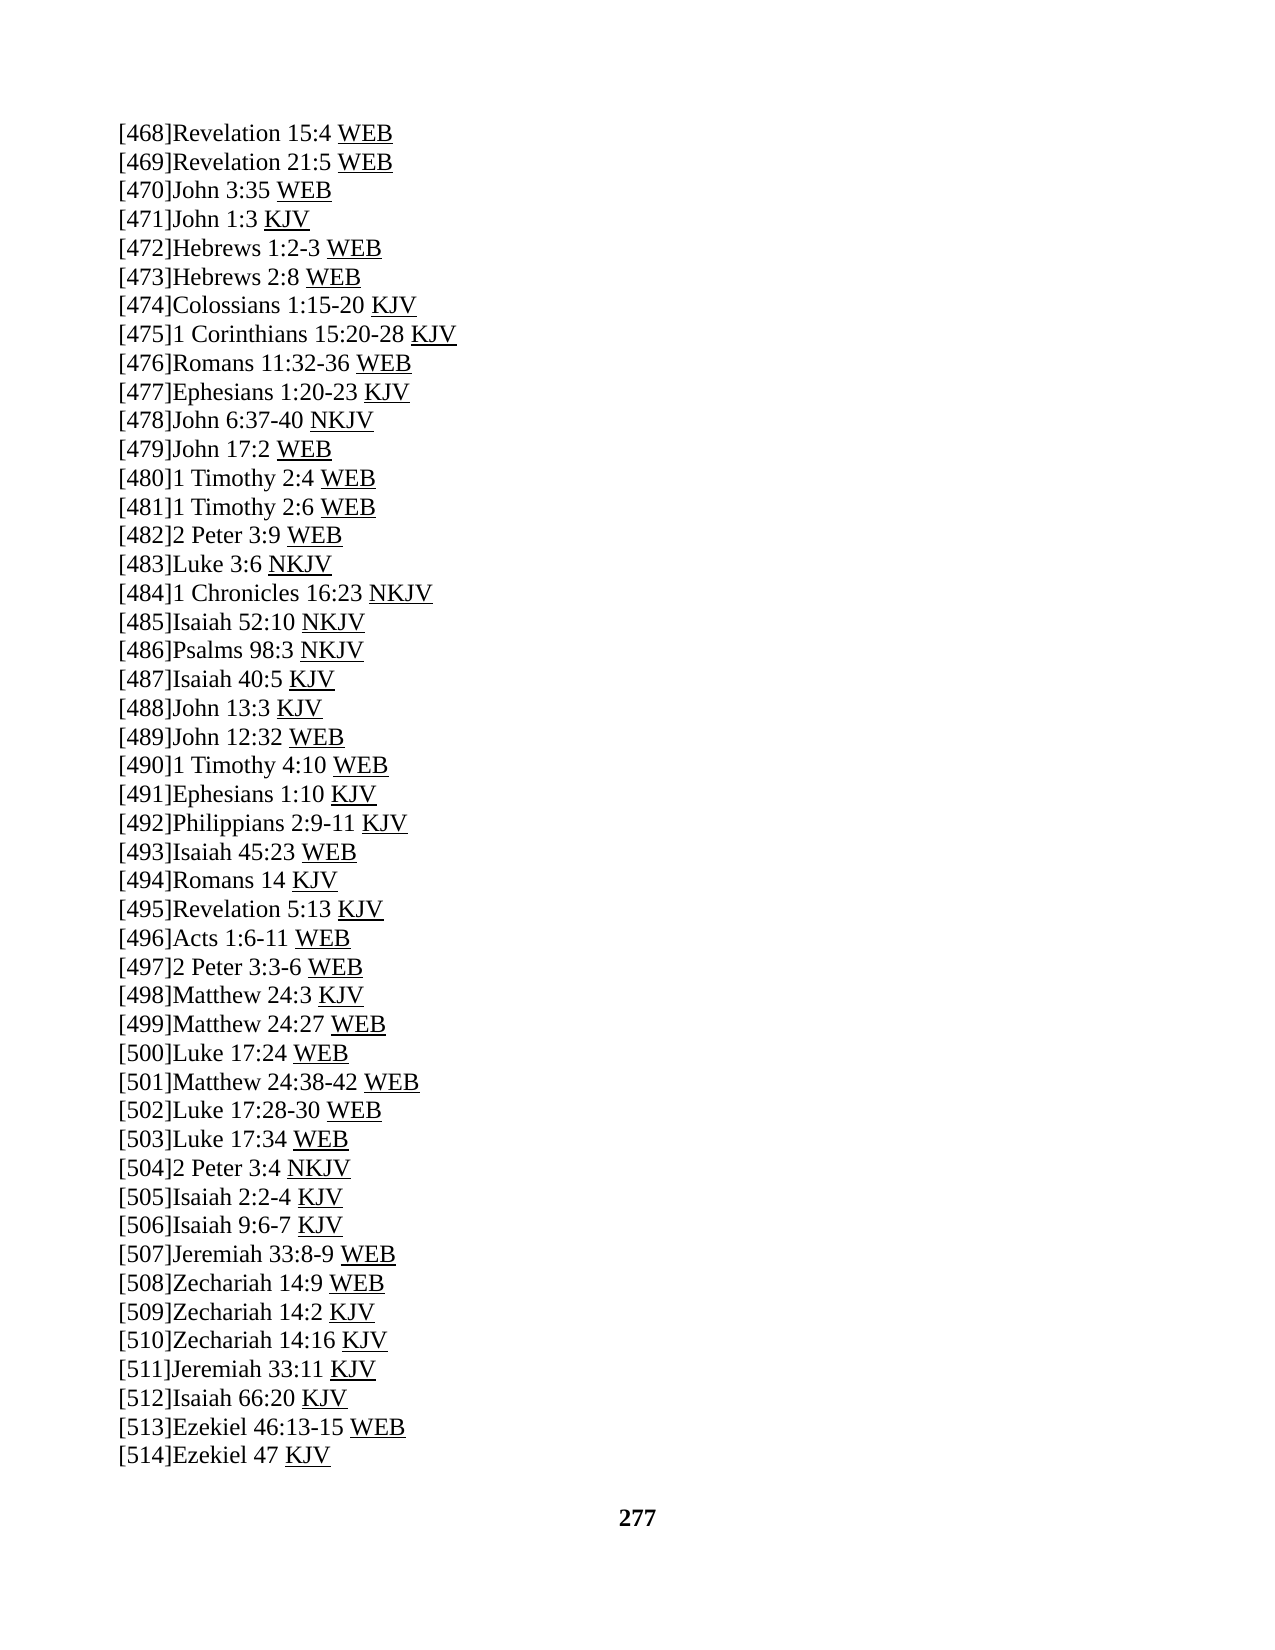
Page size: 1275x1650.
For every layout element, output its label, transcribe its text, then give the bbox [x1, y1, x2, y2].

text Isaiah 40:5 KJV [118, 664, 1157, 693]
text Hebrews 2:8 WEB [118, 262, 1157, 291]
text John 3:35 WEB [118, 176, 1157, 204]
text 1 Chronicles 16:23 NKJV [118, 578, 1157, 607]
text John 12:32 WEB [118, 722, 1157, 751]
text Luke 17:24 WEB [118, 1038, 1157, 1067]
text Isaiah 66:20 KJV [118, 1383, 1157, 1412]
text 2 Peter 3:4 NKJV [118, 1153, 1157, 1182]
text Luke 3:6 NKJV [118, 549, 1157, 578]
text Isaiah 45:23 WEB [118, 837, 1157, 866]
text Revelation 5:13 KJV [118, 894, 1157, 923]
text John 17:2 WEB [118, 434, 1157, 463]
text Matthew 24:27 WEB [118, 1009, 1157, 1038]
text Jeremiah 33:8-9 WEB [118, 1239, 1157, 1268]
text 1 Timothy 2:4 WEB [118, 463, 1157, 492]
text Matthew 24:38-42 WEB [118, 1067, 1157, 1096]
text Colossians 1:15-20 KJV [118, 291, 1157, 319]
text Luke 17:34 WEB [118, 1124, 1157, 1153]
text Revelation 21:5 WEB [118, 147, 1157, 176]
text Acts 1:6-11 WEB [118, 923, 1157, 952]
text Zechariah 14:16 KJV [118, 1326, 1157, 1354]
text Philippians 2:9-11 KJV [118, 808, 1157, 837]
text 1 Timothy 2:6 WEB [118, 492, 1157, 521]
text 1 Timothy 4:10 WEB [118, 751, 1157, 779]
text Ephesians 1:10 KJV [118, 779, 1157, 808]
text Revelation 15:4 WEB [118, 118, 1157, 147]
text 1 Corinthians 15:20-28 KJV [118, 319, 1157, 348]
text Romans 11:32-36 WEB [118, 348, 1157, 377]
text Romans 14 KJV [118, 866, 1157, 894]
text Luke 17:28-30 WEB [118, 1096, 1157, 1124]
text Psalms 98:3 NKJV [118, 636, 1157, 664]
text Jeremiah 33:11 KJV [118, 1354, 1157, 1383]
text Hebrews 1:2-3 WEB [118, 233, 1157, 262]
text Zechariah 14:2 KJV [118, 1297, 1157, 1326]
text Matthew 24:3 KJV [118, 981, 1157, 1009]
text Isaiah 52:10 NKJV [118, 607, 1157, 636]
text 2 Peter 3:9 WEB [118, 521, 1157, 549]
text Ezekiel 46:13-15 WEB [118, 1412, 1157, 1441]
text 2 Peter 3:3-6 WEB [118, 952, 1157, 981]
text John 1:3 KJV [118, 204, 1157, 233]
text Ezekiel 47 KJV [118, 1441, 1157, 1469]
text John 6:37-40 NKJV [118, 406, 1157, 434]
text Isaiah 9:6-7 KJV [118, 1211, 1157, 1239]
text Isaiah 2:2-4 KJV [118, 1182, 1157, 1211]
text Zechariah 14:9 WEB [118, 1268, 1157, 1297]
text Ephesians 1:20-23 KJV [118, 377, 1157, 406]
text John 13:3 KJV [118, 693, 1157, 722]
